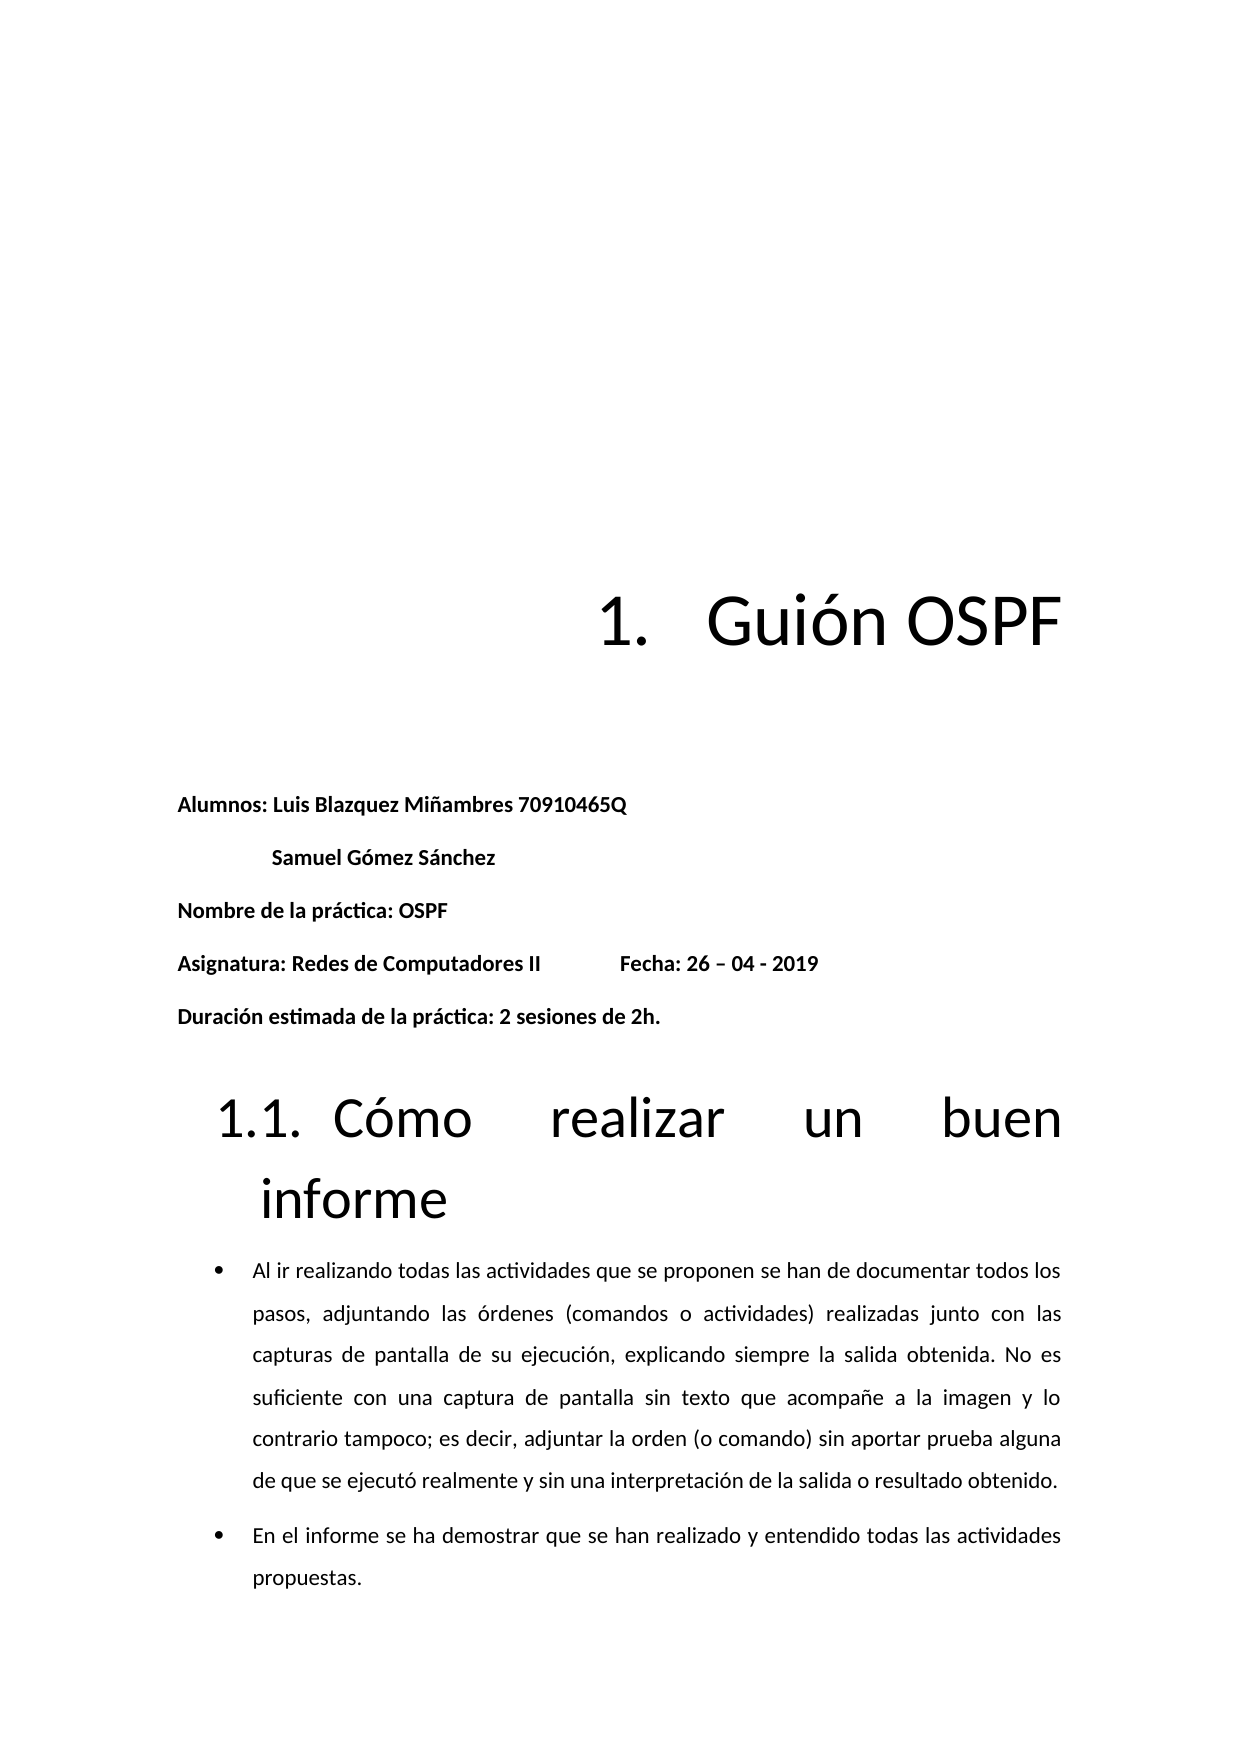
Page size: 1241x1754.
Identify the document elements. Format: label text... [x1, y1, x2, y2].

text Duración estimada de la práctica: 2 sesiones de 2h. [177, 1002, 1063, 1030]
list Al ir realizando todas las actividades que se proponen se han de documentar todos los pasos, adjuntando las órdenes (comandos o actividades) realizadas junto con las capturas de pantalla de su ejecución, explicando siempre la salida obtenida. No es suficiente con una captura de pantalla sin texto que acompañe a la imagen y lo contrario tampoco; es decir, adjuntar la orden (o comando) sin aportar prueba alguna de que se ejecutó realmente y sin una interpretación de la salida o resultado obtenido. [215, 1257, 1063, 1494]
text Samuel Gómez Sánchez [177, 843, 1063, 871]
text Nombre de la práctica: OSPF [177, 896, 1063, 924]
list En el informe se ha demostrar que se han realizado y entendido todas las actividades propuestas. [215, 1521, 1063, 1591]
text Alumnos: Luis Blazquez Miñambres 70910465Q [177, 790, 1063, 818]
subtitle Cómo realizar un buen informe [215, 1080, 1063, 1233]
subtitle Guión OSPF [177, 573, 1063, 664]
text Asignatura: Redes de Computadores II Fecha: 26 – 04 - 2019 [177, 949, 1063, 977]
